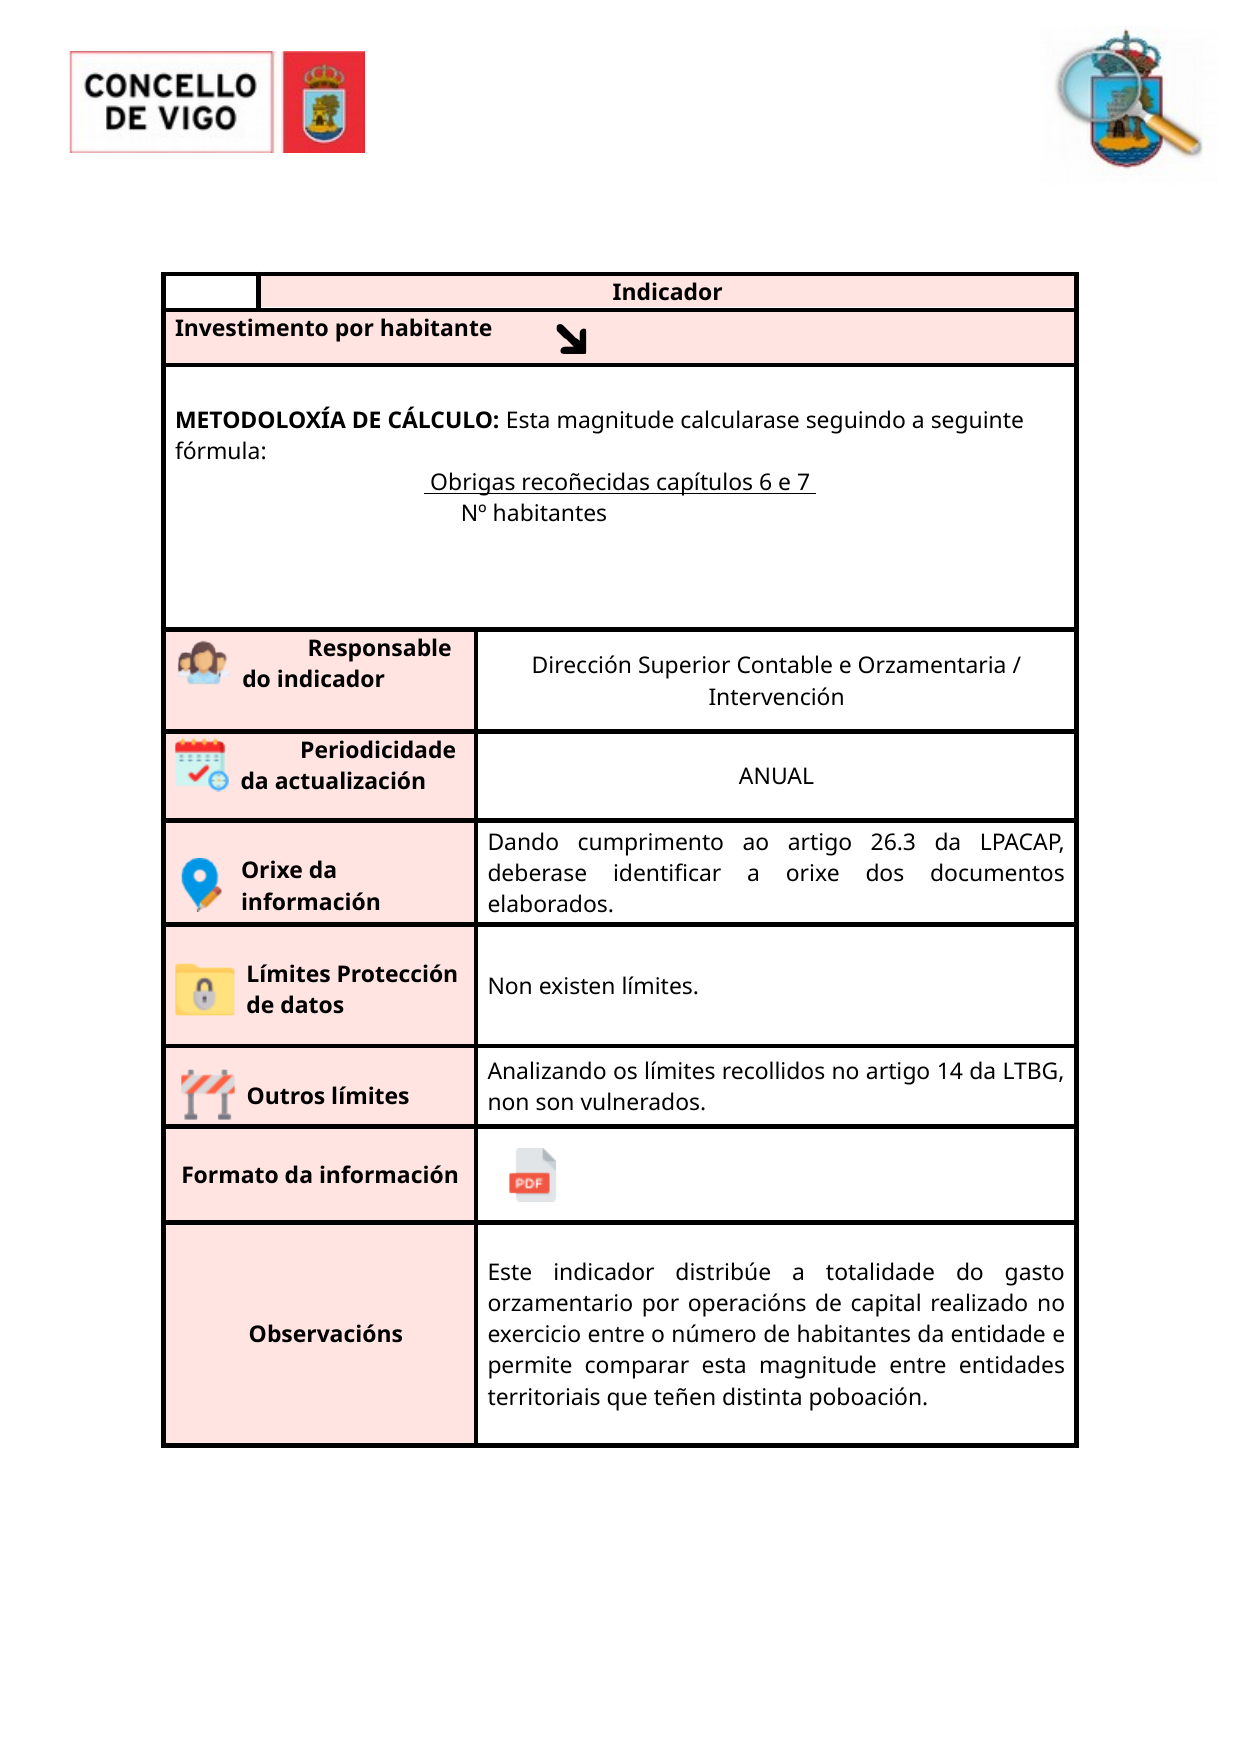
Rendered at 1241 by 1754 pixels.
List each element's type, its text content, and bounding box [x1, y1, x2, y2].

table_cell Dando cumprimento ao artigo 26.3 da LPACAP, deberase identificar a orixe dos documentos elaborados. [478, 823, 1074, 922]
table_cell Dirección Superior Contable e Orzamentaria / Intervención [478, 632, 1074, 729]
picture [556, 324, 587, 354]
table_cell Periodicidade da actualización [166, 734, 474, 818]
picture [177, 636, 231, 690]
table_cell Límites Protección de datos [166, 927, 474, 1044]
table_cell Observacións [166, 1225, 474, 1443]
table_cell Este indicador distribúe a totalidade do gasto orzamentario por operacións de capital realizado no exercicio entre o número de habitantes da entidade e permite comparar esta magnitude entre entidades territoriais que teñen distinta poboación. [478, 1225, 1074, 1443]
picture [175, 960, 235, 1020]
table_header Indicador [261, 276, 1074, 307]
table_cell Responsable do indicador [166, 632, 474, 729]
picture [506, 1148, 560, 1202]
picture [175, 858, 229, 912]
picture [193, 870, 207, 882]
picture [175, 738, 229, 792]
table_cell Investimento por habitante [166, 312, 1074, 363]
table_header [166, 276, 256, 307]
table_cell Orixe da información [166, 823, 474, 922]
table_cell Formato da información [166, 1129, 474, 1220]
table_cell Analizando os límites recollidos no artigo 14 da LTBG, non son vulnerados. [478, 1048, 1074, 1124]
table_cell Outros límites [166, 1048, 474, 1124]
picture [1040, 26, 1218, 186]
table_cell Non existen límites. [478, 927, 1074, 1044]
picture [181, 1068, 235, 1122]
table_cell [478, 1129, 1074, 1220]
picture [69, 51, 365, 153]
table_cell ANUAL [478, 734, 1074, 818]
table_cell METODOLOXÍA DE CÁLCULO: Esta magnitude calcularase seguindo a seguinte fórmula: Obrigas recoñecidas capítulos 6 e 7 Nº habitantes [166, 367, 1074, 627]
